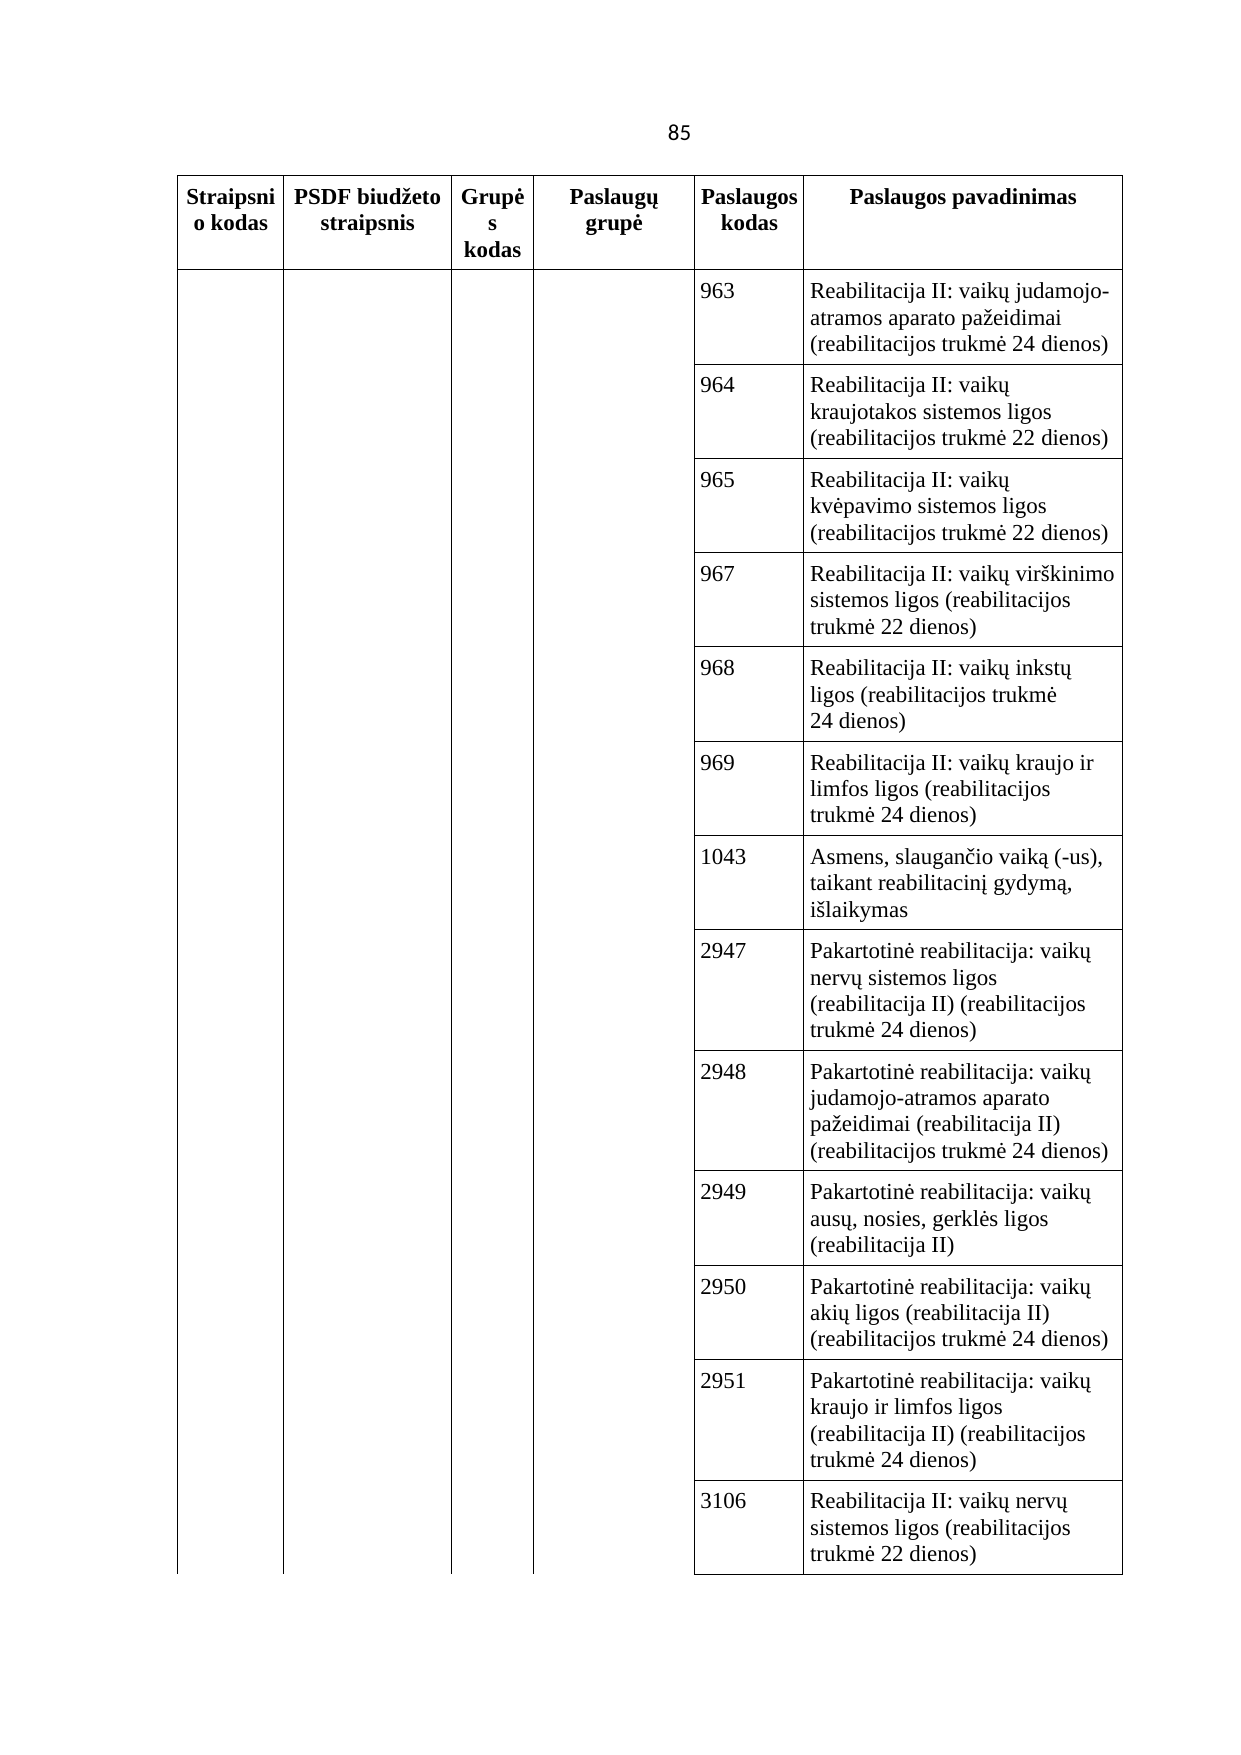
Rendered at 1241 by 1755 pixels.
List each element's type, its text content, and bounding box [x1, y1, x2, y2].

table_cell [284, 270, 451, 363]
table_cell [534, 646, 694, 741]
table_cell [178, 646, 283, 741]
table_cell [178, 552, 283, 646]
table_cell 964 [695, 365, 803, 458]
table_cell [534, 1265, 694, 1359]
table_cell [284, 552, 451, 646]
table_header Paslaugos pavadinimas [804, 176, 1122, 269]
table_cell Pakartotinė reabilitacija: vaikų judamojo-atramos aparato pažeidimai (reabilitacija II) (reabilitacijos trukmė 24 dienos) [804, 1051, 1122, 1170]
table_cell 965 [695, 459, 803, 552]
table_cell [284, 458, 451, 552]
table_header Straipsnio kodas [178, 176, 283, 269]
table_cell [452, 364, 533, 458]
table_cell [534, 552, 694, 646]
table_cell 2951 [695, 1360, 803, 1479]
table_cell [178, 1050, 283, 1170]
table_cell [284, 1480, 451, 1574]
table_cell [284, 929, 451, 1050]
table_cell [534, 1480, 694, 1574]
table_cell 2947 [695, 930, 803, 1050]
table_cell 2949 [695, 1171, 803, 1264]
table_cell Pakartotinė reabilitacija: vaikų ausų, nosies, gerklės ligos (reabilitacija II) [804, 1171, 1122, 1264]
table_cell [284, 1265, 451, 1359]
table_cell [452, 929, 533, 1050]
table_cell [452, 552, 533, 646]
table_cell Asmens, slaugančio vaiką (-us), taikant reabilitacinį gydymą, išlaikymas [804, 836, 1122, 929]
table_cell 967 [695, 553, 803, 646]
table_cell [284, 835, 451, 929]
table_cell [534, 458, 694, 552]
table_cell [534, 1050, 694, 1170]
table_cell [284, 1050, 451, 1170]
table_cell [534, 270, 694, 363]
table_cell [178, 1480, 283, 1574]
table_cell [452, 1170, 533, 1264]
table_cell [178, 364, 283, 458]
table_cell [178, 929, 283, 1050]
table_cell [534, 835, 694, 929]
table_cell Reabilitacija II: vaikų virškinimo sistemos ligos (reabilitacijos trukmė 22 dienos) [804, 553, 1122, 646]
table_cell Reabilitacija II: vaikų kraujotakos sistemos ligos (reabilitacijos trukmė 22 dienos) [804, 365, 1122, 458]
table_cell Reabilitacija II: vaikų kraujo ir limfos ligos (reabilitacijos trukmė 24 dienos) [804, 742, 1122, 835]
table_cell [534, 1359, 694, 1479]
table_cell [534, 929, 694, 1050]
table_cell [452, 270, 533, 363]
table_cell [452, 646, 533, 741]
table_cell [284, 364, 451, 458]
table_cell 2950 [695, 1266, 803, 1359]
table_cell 968 [695, 647, 803, 741]
table_header Paslaugų grupė [534, 176, 694, 269]
table_cell [534, 1170, 694, 1264]
table_cell 3106 [695, 1481, 803, 1574]
table_cell 2948 [695, 1051, 803, 1170]
table_cell [534, 741, 694, 835]
table_cell [178, 458, 283, 552]
table_cell Pakartotinė reabilitacija: vaikų nervų sistemos ligos (reabilitacija II) (reabilitacijos trukmė 24 dienos) [804, 930, 1122, 1050]
table_cell Pakartotinė reabilitacija: vaikų kraujo ir limfos ligos (reabilitacija II) (reabilitacijos trukmė 24 dienos) [804, 1360, 1122, 1479]
table_cell [534, 364, 694, 458]
table_cell [452, 835, 533, 929]
table_cell [284, 1170, 451, 1264]
table_cell Reabilitacija II: vaikų kvėpavimo sistemos ligos (reabilitacijos trukmė 22 dienos) [804, 459, 1122, 552]
table_cell [284, 741, 451, 835]
table_cell [452, 458, 533, 552]
table_cell [452, 741, 533, 835]
table_cell [178, 1170, 283, 1264]
table_cell 963 [695, 270, 803, 363]
table_cell [452, 1359, 533, 1479]
table_cell [178, 270, 283, 363]
table_cell Reabilitacija II: vaikų nervų sistemos ligos (reabilitacijos trukmė 22 dienos) [804, 1481, 1122, 1574]
table_cell [452, 1050, 533, 1170]
table_cell [178, 835, 283, 929]
table_cell 969 [695, 742, 803, 835]
table_cell [284, 646, 451, 741]
table_cell [284, 1359, 451, 1479]
table_cell [452, 1480, 533, 1574]
table_header Grupės kodas [452, 176, 533, 269]
table_cell 1043 [695, 836, 803, 929]
table_cell Pakartotinė reabilitacija: vaikų akių ligos (reabilitacija II) (reabilitacijos trukmė 24 dienos) [804, 1266, 1122, 1359]
table_header Paslaugos kodas [695, 176, 803, 269]
table_cell Reabilitacija II: vaikų inkstų ligos (reabilitacijos trukmė 24 dienos) [804, 647, 1122, 741]
table_cell [178, 1265, 283, 1359]
table_cell Reabilitacija II: vaikų judamojo-atramos aparato pažeidimai (reabilitacijos trukmė 24 dienos) [804, 270, 1122, 363]
table_cell [178, 741, 283, 835]
table_cell [178, 1359, 283, 1479]
table_cell [452, 1265, 533, 1359]
table_header PSDF biudžeto straipsnis [284, 176, 451, 269]
